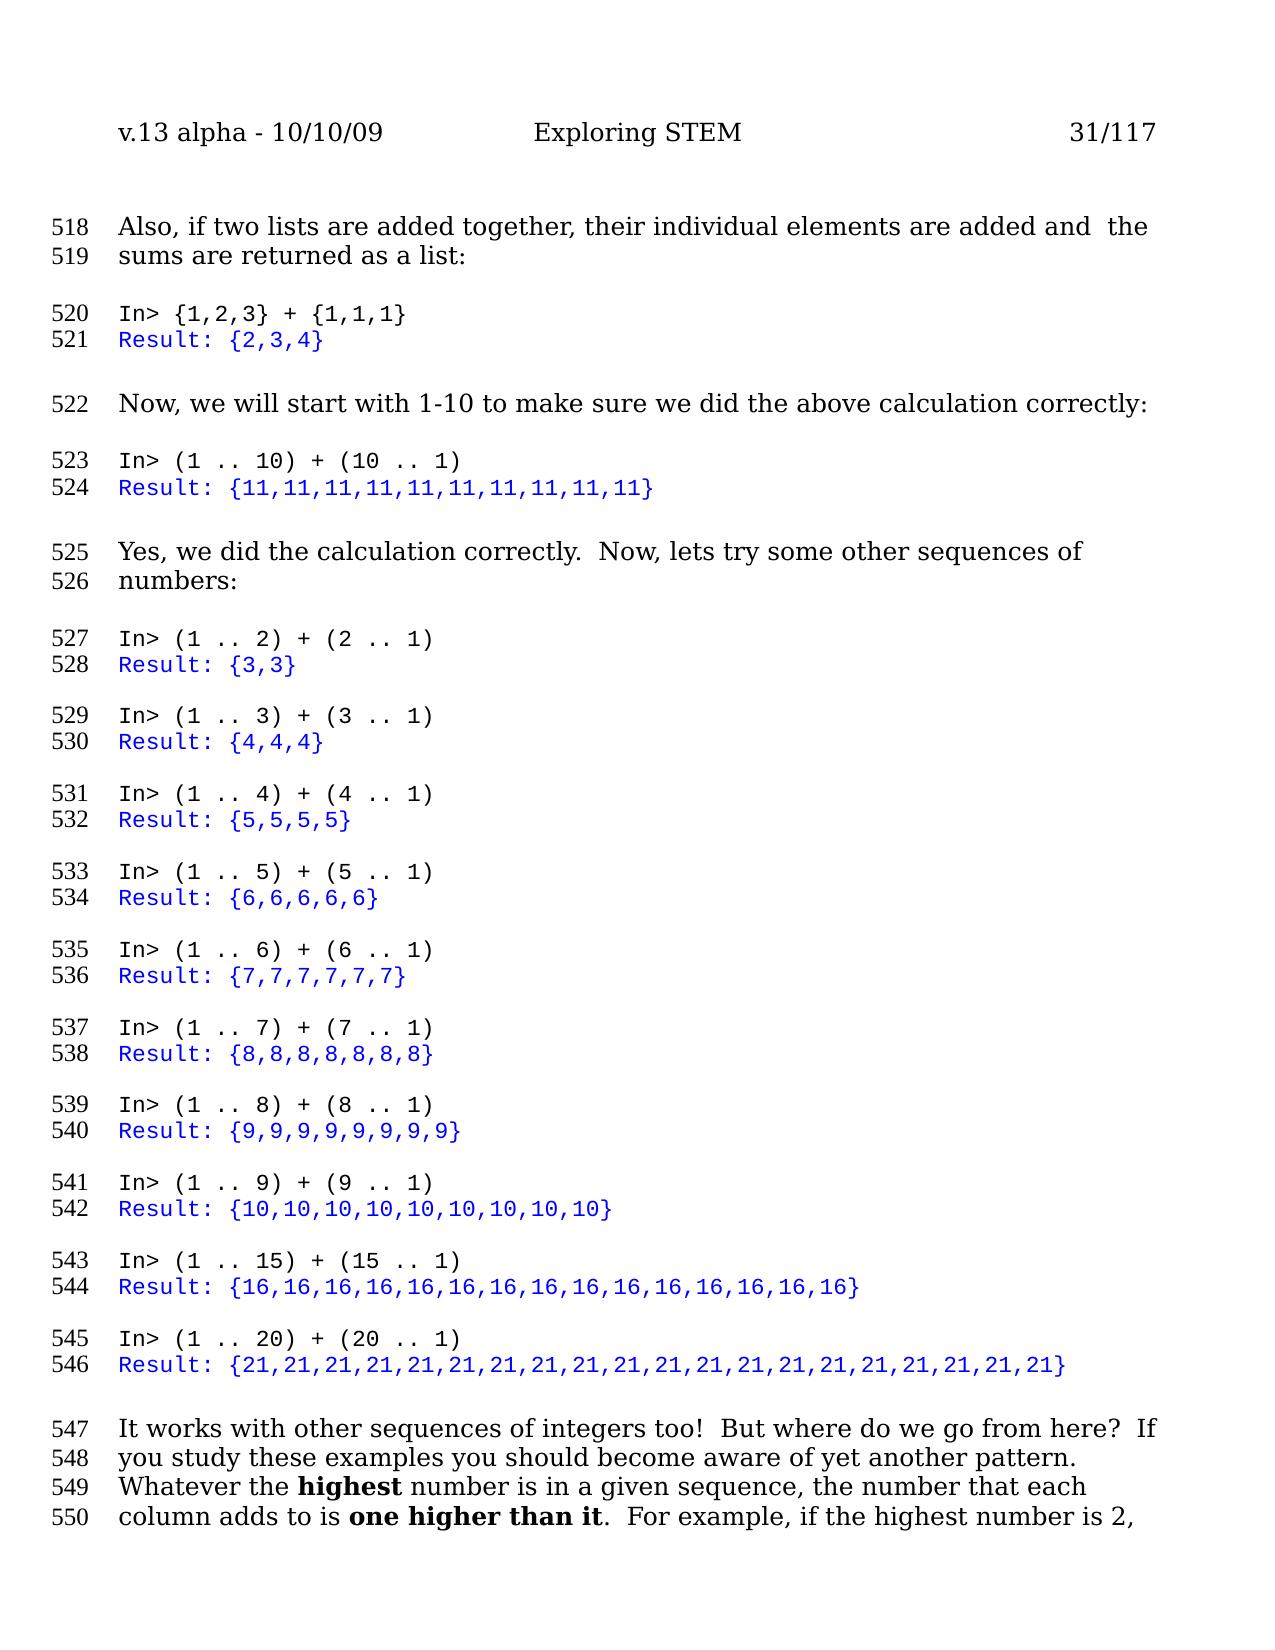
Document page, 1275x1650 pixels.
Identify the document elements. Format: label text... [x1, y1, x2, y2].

text Result: {21,21,21,21,21,21,21,21,21,21,21,21,21,21,21,21,21,21,21,21} [118, 1353, 1157, 1379]
text In> (1 .. 3) + (3 .. 1) [118, 705, 1157, 731]
text Result: {10,10,10,10,10,10,10,10,10} [118, 1198, 1157, 1223]
text Result: {5,5,5,5} [118, 808, 1157, 834]
text In> (1 .. 20) + (20 .. 1) [118, 1327, 1157, 1353]
text Now, we will start with 1-10 to make sure we did the above calculation correctly: [118, 389, 1157, 418]
text In> (1 .. 8) + (8 .. 1) [118, 1094, 1157, 1120]
text In> (1 .. 7) + (7 .. 1) [118, 1016, 1157, 1042]
text In> (1 .. 2) + (2 .. 1) [118, 627, 1157, 653]
text In> (1 .. 10) + (10 .. 1) [118, 450, 1157, 476]
text In> {1,2,3} + {1,1,1} [118, 302, 1157, 328]
text In> (1 .. 6) + (6 .. 1) [118, 938, 1157, 964]
text Result: {11,11,11,11,11,11,11,11,11,11} [118, 476, 1157, 502]
text Result: {3,3} [118, 653, 1157, 679]
text In> (1 .. 15) + (15 .. 1) [118, 1249, 1157, 1275]
text Result: {4,4,4} [118, 731, 1157, 757]
text In> (1 .. 5) + (5 .. 1) [118, 860, 1157, 886]
text Also, if two lists are added together, their individual elements are added and the sums are returned as a list: [118, 212, 1157, 270]
text Result: {6,6,6,6,6} [118, 886, 1157, 912]
text Result: {8,8,8,8,8,8,8} [118, 1042, 1157, 1068]
text In> (1 .. 9) + (9 .. 1) [118, 1172, 1157, 1198]
text Result: {7,7,7,7,7,7} [118, 964, 1157, 990]
text Yes, we did the calculation correctly. Now, lets try some other sequences of numbers: [118, 537, 1157, 595]
text It works with other sequences of integers too! But where do we go from here? If you study these examples you should become aware of yet another pattern. Whatever the highest number is in a given sequence, the number that each column adds to is one higher than it. For example, if the highest number is 2, [118, 1414, 1157, 1531]
text In> (1 .. 4) + (4 .. 1) [118, 783, 1157, 808]
text Result: {2,3,4} [118, 328, 1157, 354]
text Result: {9,9,9,9,9,9,9,9} [118, 1120, 1157, 1146]
text Result: {16,16,16,16,16,16,16,16,16,16,16,16,16,16,16} [118, 1275, 1157, 1301]
